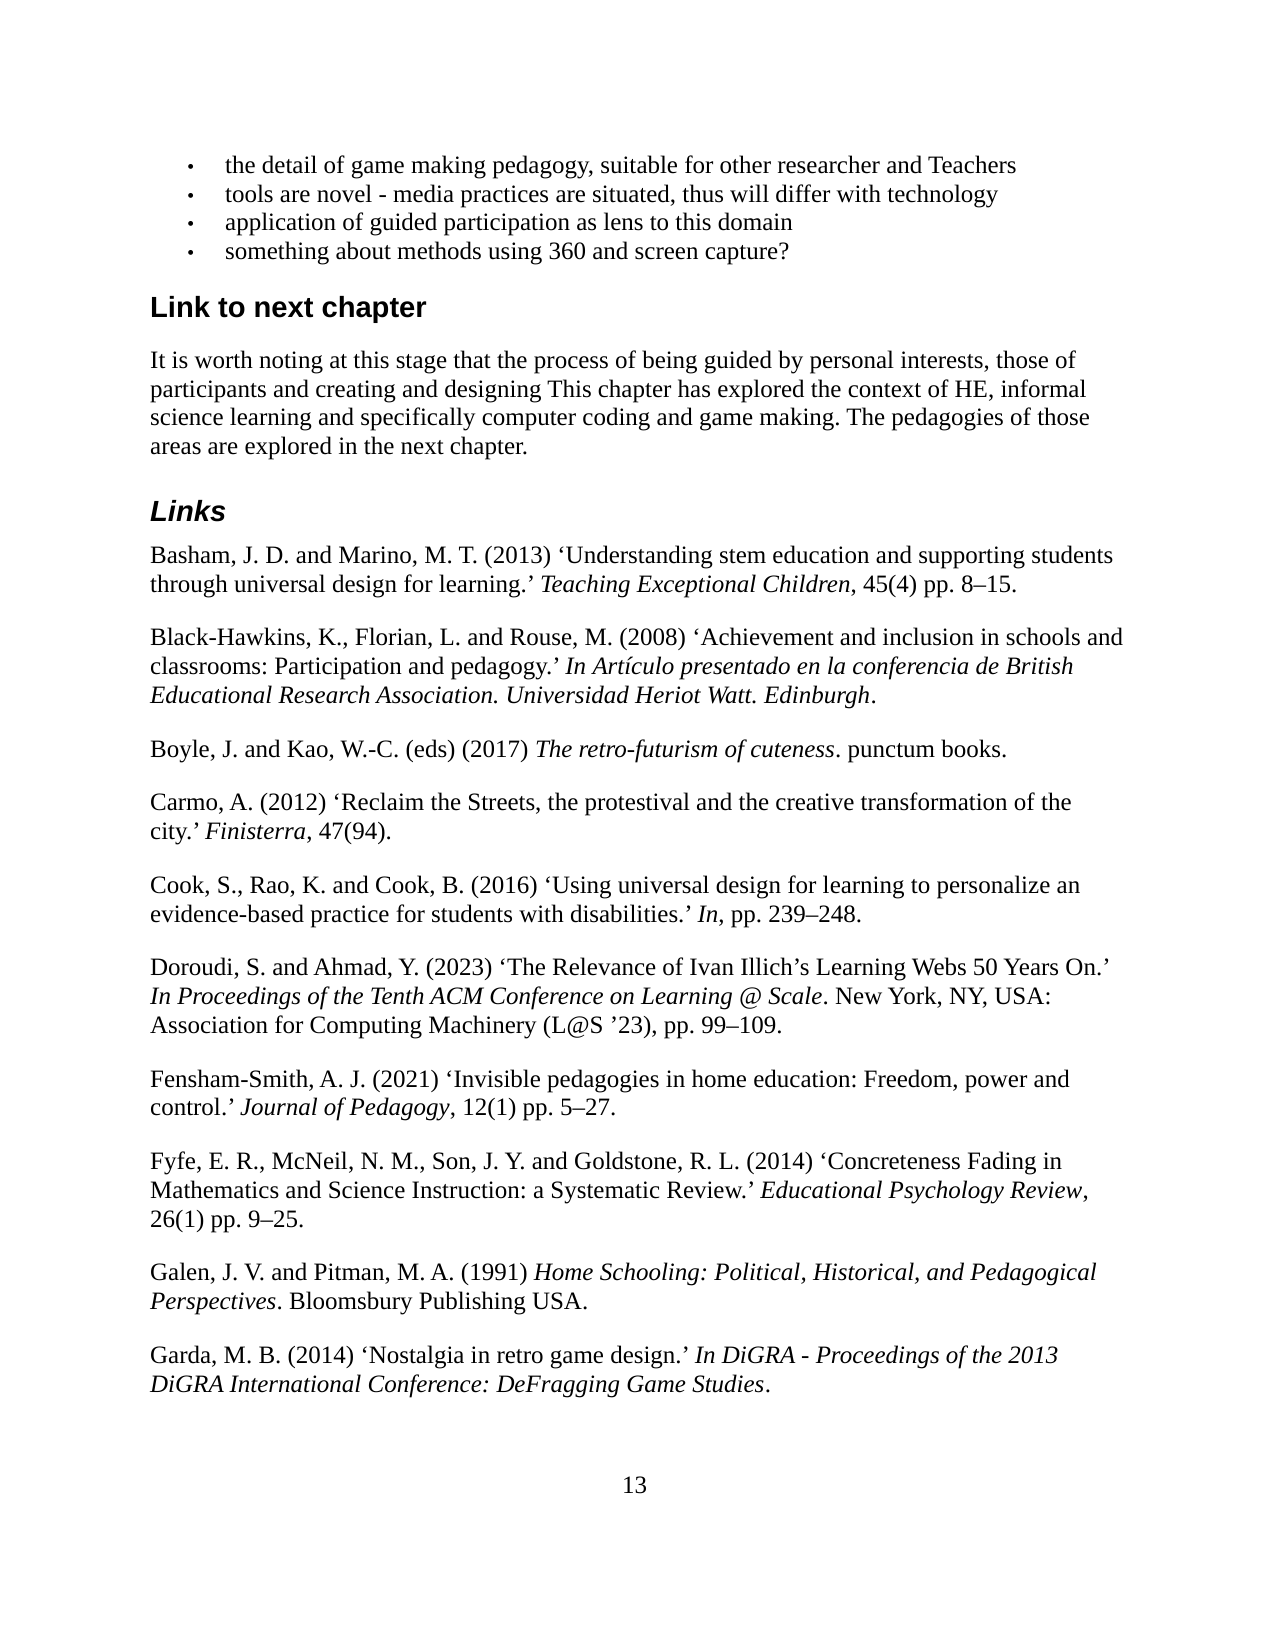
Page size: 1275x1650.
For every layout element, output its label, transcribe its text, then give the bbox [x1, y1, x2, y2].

text Boyle, J. and Kao, W.-C. (eds) (2017) The retro-futurism of cuteness. punctum books. [150, 734, 1125, 762]
subtitle Link to next chapter [150, 290, 1125, 323]
text Garda, M. B. (2014) ‘Nostalgia in retro game design.’ In DiGRA - Proceedings of the 2013 DiGRA International Conference: DeFragging Game Studies. [150, 1340, 1125, 1397]
text Galen, J. V. and Pitman, M. A. (1991) Home Schooling: Political, Historical, and Pedagogical Perspectives. Bloomsbury Publishing USA. [150, 1257, 1125, 1315]
list something about methods using 360 and screen capture? [187, 236, 1125, 265]
text Black-Hawkins, K., Florian, L. and Rouse, M. (2008) ‘Achievement and inclusion in schools and classrooms: Participation and pedagogy.’ In Artículo presentado en la conferencia de British Educational Research Association. Universidad Heriot Watt. Edinburgh. [150, 622, 1125, 709]
text Basham, J. D. and Marino, M. T. (2013) ‘Understanding stem education and supporting students through universal design for learning.’ Teaching Exceptional Children, 45(4) pp. 8–15. [150, 540, 1125, 597]
subtitle Links [150, 494, 1125, 527]
text Fyfe, E. R., McNeil, N. M., Son, J. Y. and Goldstone, R. L. (2014) ‘Concreteness Fading in Mathematics and Science Instruction: a Systematic Review.’ Educational Psychology Review, 26(1) pp. 9–25. [150, 1146, 1125, 1232]
text Doroudi, S. and Ahmad, Y. (2023) ‘The Relevance of Ivan Illich’s Learning Webs 50 Years On.’ In Proceedings of the Tenth ACM Conference on Learning @ Scale. New York, NY, USA: Association for Computing Machinery (L@S ’23), pp. 99–109. [150, 952, 1125, 1039]
text Fensham-Smith, A. J. (2021) ‘Invisible pedagogies in home education: Freedom, power and control.’ Journal of Pedagogy, 12(1) pp. 5–27. [150, 1064, 1125, 1121]
text Carmo, A. (2012) ‘Reclaim the Streets, the protestival and the creative transformation of the city.’ Finisterra, 47(94). [150, 787, 1125, 845]
list application of guided participation as lens to this domain [187, 207, 1125, 236]
text It is worth noting at this stage that the process of being guided by personal interests, those of participants and creating and designing This chapter has explored the context of HE, informal science learning and specifically computer coding and game making. The pedagogies of those areas are explored in the next chapter. [150, 345, 1125, 460]
text Cook, S., Rao, K. and Cook, B. (2016) ‘Using universal design for learning to personalize an evidence-based practice for students with disabilities.’ In, pp. 239–248. [150, 870, 1125, 927]
list the detail of game making pedagogy, suitable for other researcher and Teachers [187, 150, 1125, 179]
list tools are novel - media practices are situated, thus will differ with technology [187, 179, 1125, 207]
